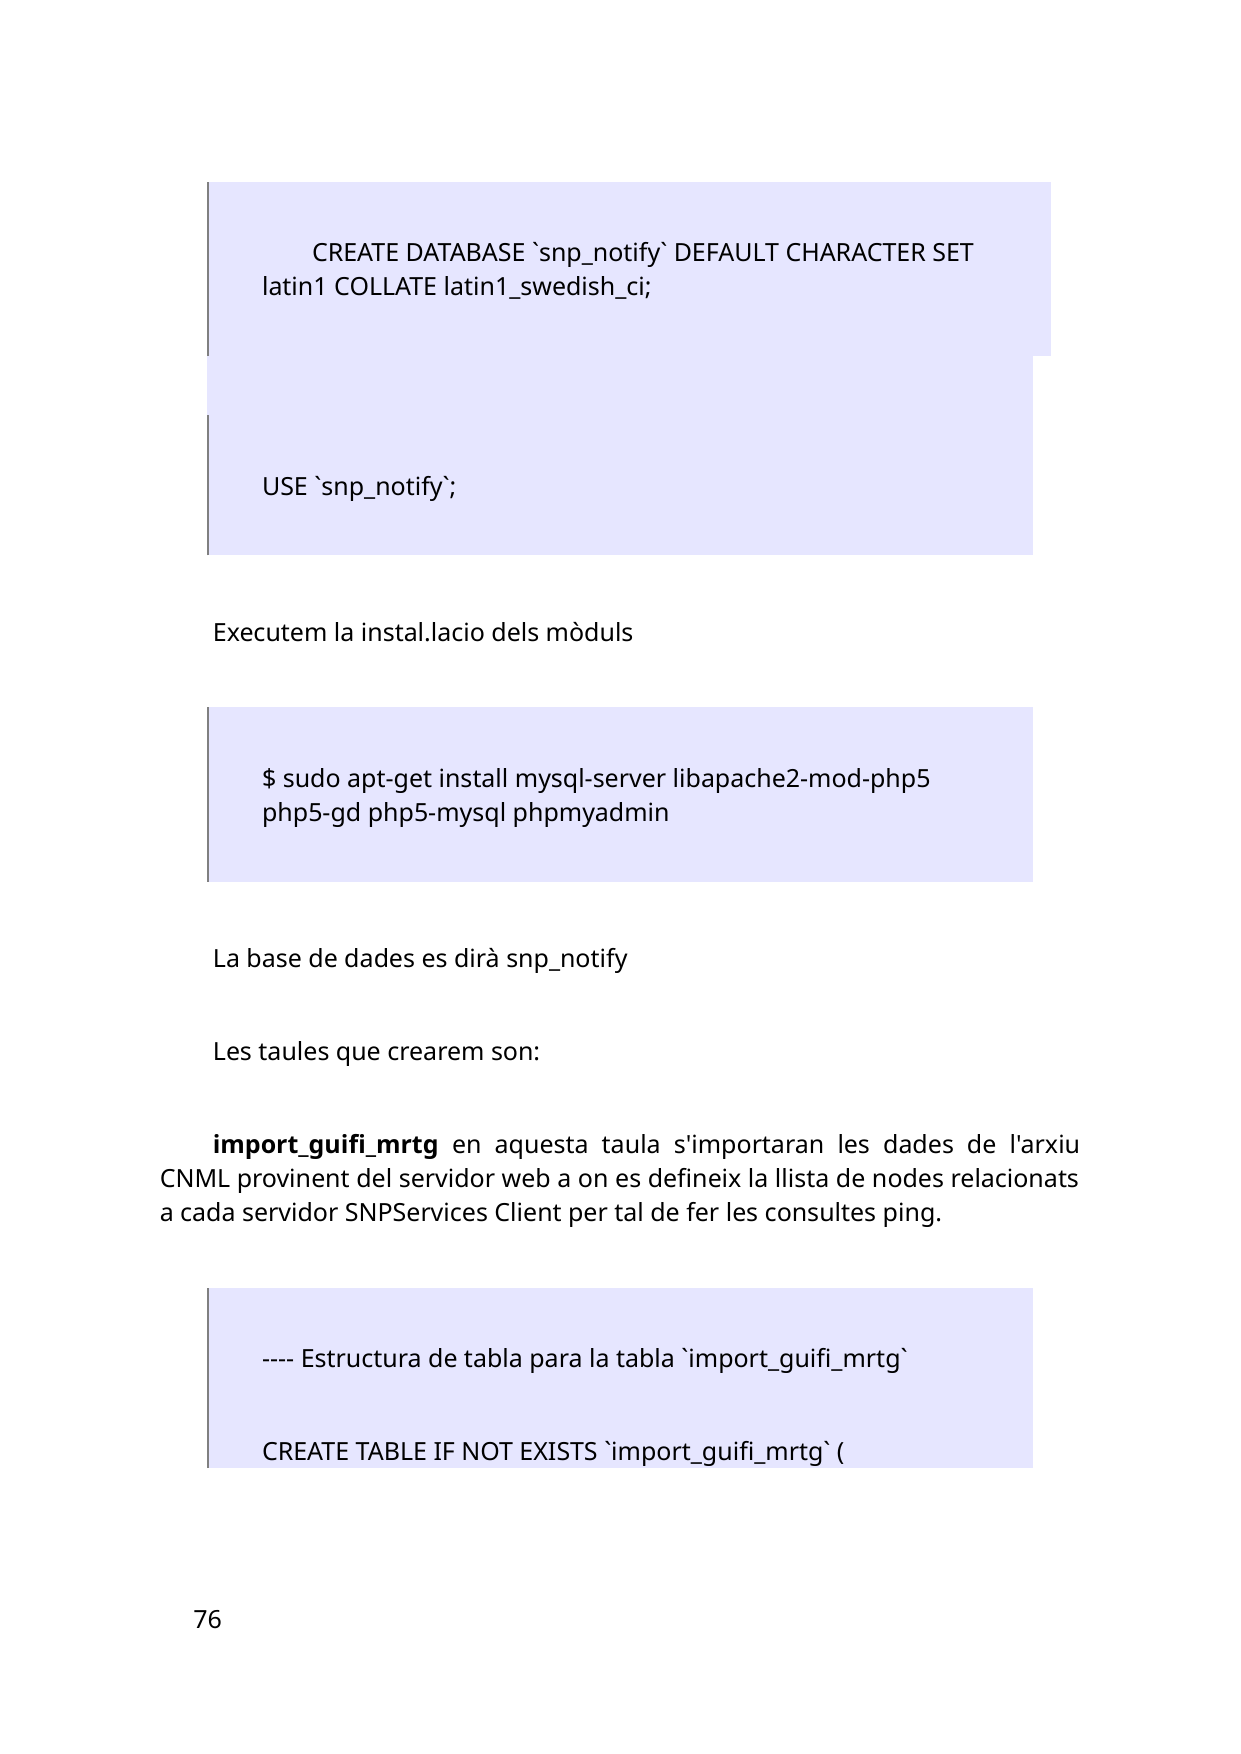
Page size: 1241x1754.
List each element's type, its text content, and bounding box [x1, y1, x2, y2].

text CREATE TABLE IF NOT EXISTS `import_guifi_mrtg` ( [209, 1381, 1033, 1468]
subtitle import_guifi_mrtg en aquesta taula s'importaran les dades de l'arxiu CNML provinent del servidor web a on es defineix la llista de nodes relacionats a cada servidor SNPServices Client per tal de fer les consultes ping. [159, 1127, 1081, 1229]
text $ sudo apt-get install mysql-server libapache2-mod-php5 php5-gd php5-mysql phpmyadmin [209, 707, 1033, 882]
subtitle Executem la instal.lacio dels mòduls [159, 614, 1081, 648]
text ---- Estructura de tabla para la tabla `import_guifi_mrtg` [209, 1288, 1033, 1375]
subtitle Les taules que crearem son: [159, 1034, 1081, 1068]
text CREATE DATABASE `snp_notify` DEFAULT CHARACTER SET latin1 COLLATE latin1_swedish_ci; [209, 182, 1051, 356]
subtitle La base de dades es dirà snp_notify [159, 941, 1081, 975]
text USE `snp_notify`; [209, 415, 1033, 555]
